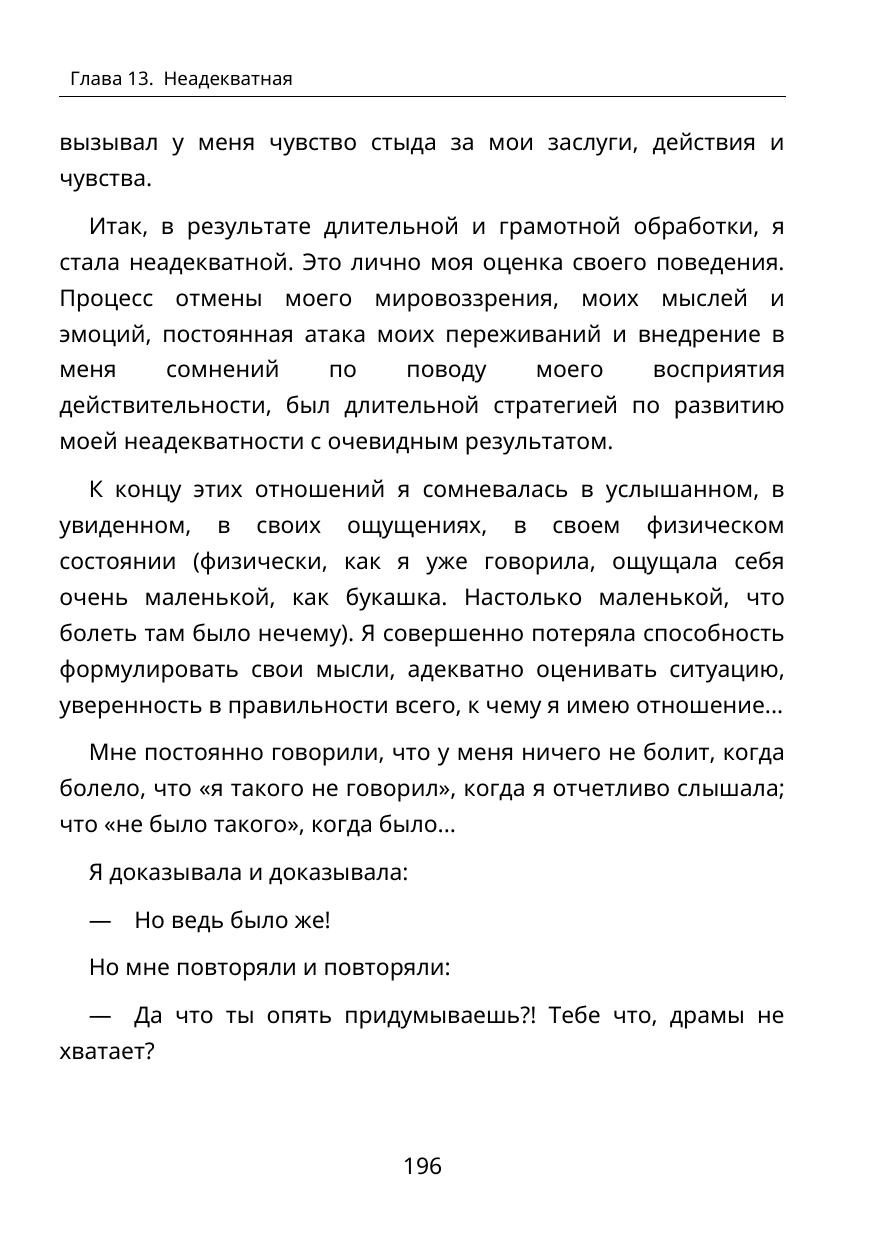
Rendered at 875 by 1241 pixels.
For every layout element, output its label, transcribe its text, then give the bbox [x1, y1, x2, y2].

list Но ведь было же! [59, 904, 786, 935]
text К концу этих отношений я сомневалась в услышанном, в увиденном, в своих ощущениях, в своем физическом состоянии (физически, как я уже говорила, ощущала себя очень маленькой, как букашка. Настолько маленькой, что болеть там было нечему). Я совершенно потеряла способность формулировать свои мысли, адекватно оценивать ситуацию, уверенность в правильности всего, к чему я имею отношение... [59, 473, 786, 720]
text Мне постоянно говорили, что у меня ничего не болит, когда болело, что «я такого не говорил», когда я отчетливо слышала; что «не было такого», когда было... [59, 736, 786, 839]
text Но мне повторяли и повторяли: [59, 951, 786, 983]
text вызывал у меня чувство стыда за мои заслуги, действия и чувства. [59, 126, 786, 193]
text Я доказывала и доказывала: [59, 856, 786, 887]
list Да что ты опять придумываешь?! Тебе что, драмы не хватает? [59, 999, 786, 1066]
text Итак, в результате длительной и грамотной обработки, я стала неадекватной. Это лично моя оценка своего поведения. Процесс отмены моего мировоззрения, моих мыслей и эмоций, постоянная атака моих переживаний и внедрение в меня сомнений по поводу моего восприятия действительности, был длительной стратегией по развитию моей неадекватности с очевидным результатом. [59, 210, 786, 457]
